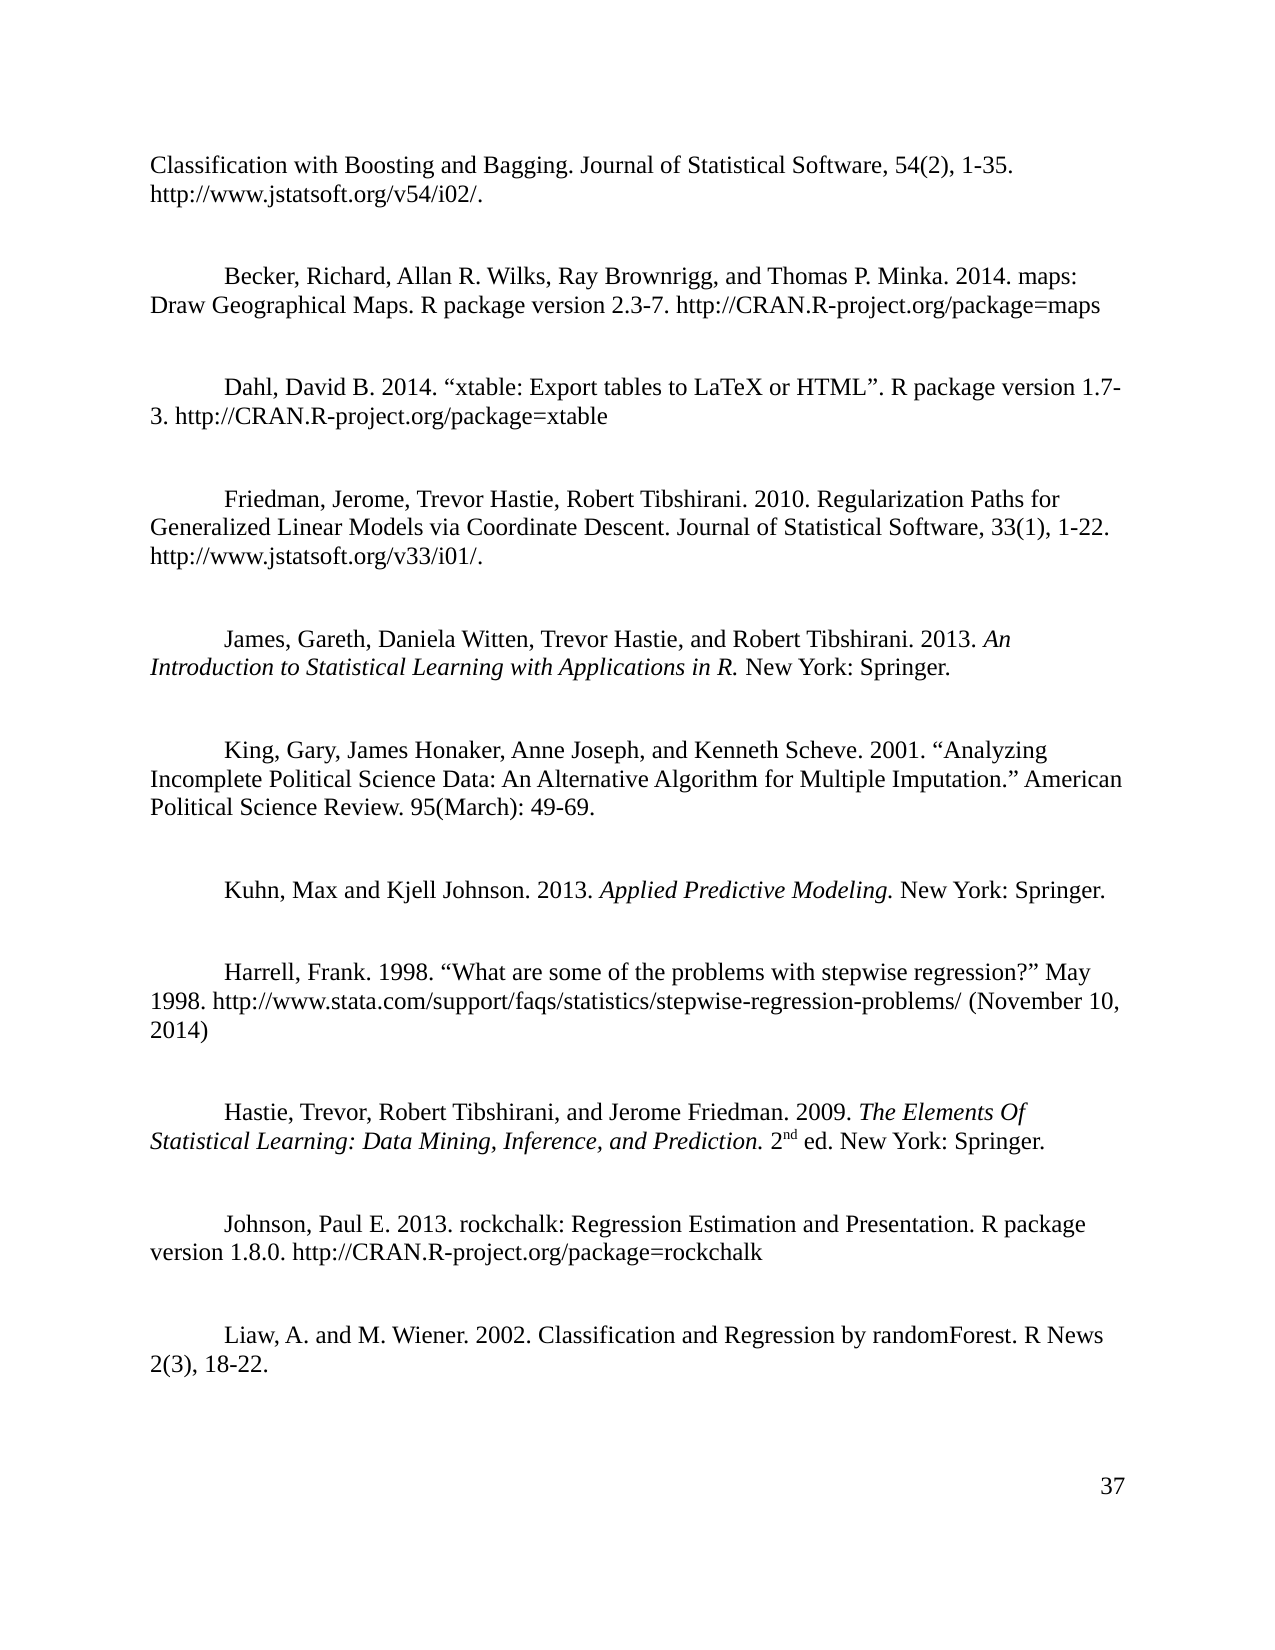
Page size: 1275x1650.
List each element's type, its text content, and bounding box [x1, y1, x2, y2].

text Becker, Richard, Allan R. Wilks, Ray Brownrigg, and Thomas P. Minka. 2014. maps: Draw Geographical Maps. R package version 2.3-7. http://CRAN.R-project.org/package=maps [150, 261, 1125, 319]
text King, Gary, James Honaker, Anne Joseph, and Kenneth Scheve. 2001. “Analyzing Incomplete Political Science Data: An Alternative Algorithm for Multiple Imputation.” American Political Science Review. 95(March): 49-69. [150, 735, 1125, 821]
text Dahl, David B. 2014. “xtable: Export tables to LaTeX or HTML”. R package version 1.7-3. http://CRAN.R-project.org/package=xtable [150, 372, 1125, 430]
text James, Gareth, Daniela Witten, Trevor Hastie, and Robert Tibshirani. 2013. An Introduction to Statistical Learning with Applications in R. New York: Springer. [150, 624, 1125, 681]
text Johnson, Paul E. 2013. rockchalk: Regression Estimation and Presentation. R package version 1.8.0. http://CRAN.R-project.org/package=rockchalk [150, 1209, 1125, 1266]
text Liaw, A. and M. Wiener. 2002. Classification and Regression by randomForest. R News 2(3), 18-22. [150, 1320, 1125, 1377]
text Harrell, Frank. 1998. “What are some of the problems with stepwise regression?” May 1998. http://www.stata.com/support/faqs/statistics/stepwise-regression-problems/ (November 10, 2014) [150, 957, 1125, 1044]
text Friedman, Jerome, Trevor Hastie, Robert Tibshirani. 2010. Regularization Paths for Generalized Linear Models via Coordinate Descent. Journal of Statistical Software, 33(1), 1-22. http://www.jstatsoft.org/v33/i01/. [150, 484, 1125, 570]
text Hastie, Trevor, Robert Tibshirani, and Jerome Friedman. 2009. The Elements Of Statistical Learning: Data Mining, Inference, and Prediction. 2nd ed. New York: Springer. [150, 1097, 1125, 1155]
text Classification with Boosting and Bagging. Journal of Statistical Software, 54(2), 1-35. http://www.jstatsoft.org/v54/i02/. [150, 150, 1125, 207]
text Kuhn, Max and Kjell Johnson. 2013. Applied Predictive Modeling. New York: Springer. [150, 875, 1125, 904]
